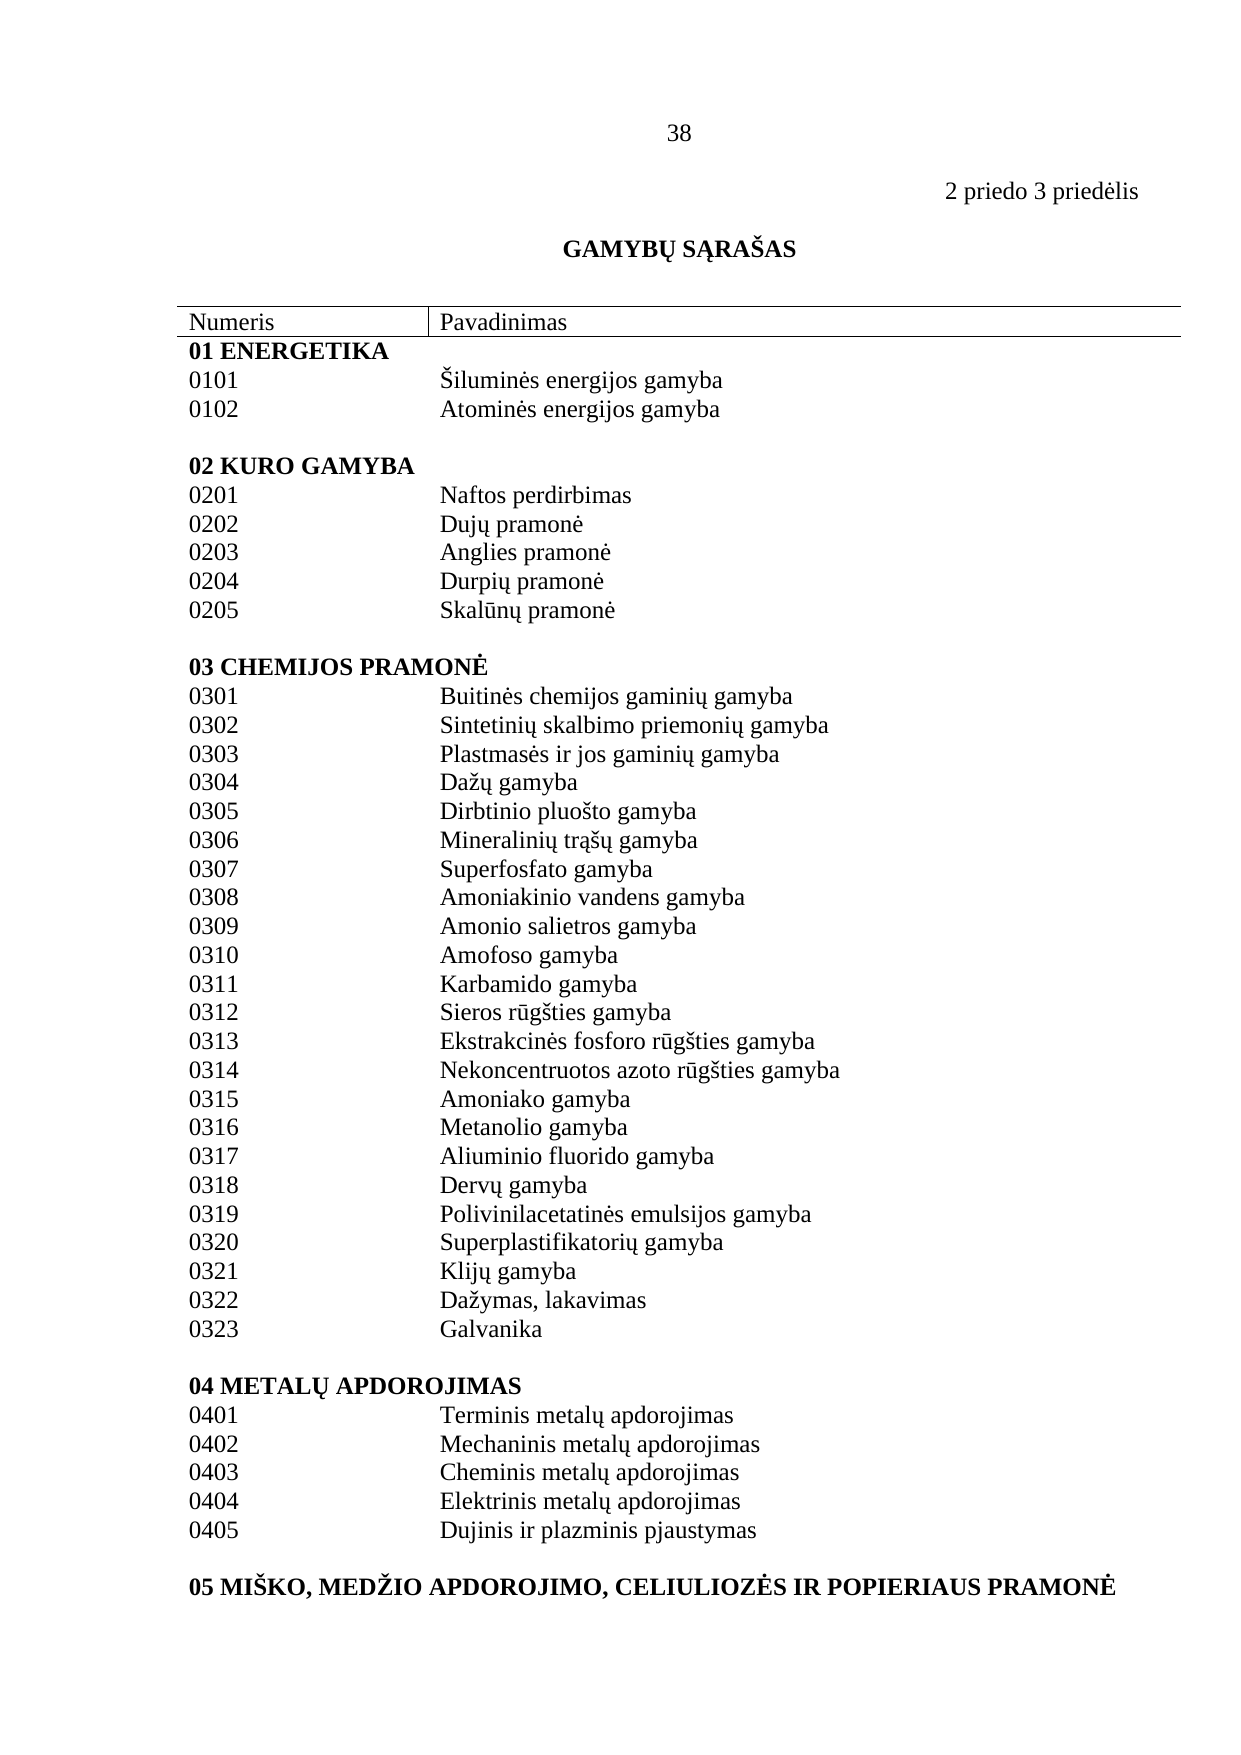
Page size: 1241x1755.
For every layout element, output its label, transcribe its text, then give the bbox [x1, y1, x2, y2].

table_cell 0102 [177, 394, 428, 422]
table_cell Sintetinių skalbimo priemonių gamyba [428, 710, 1181, 739]
table_cell Durpių pramonė [428, 566, 1181, 595]
table_cell Amonio salietros gamyba [428, 911, 1181, 940]
table_cell 0308 [177, 883, 428, 911]
table_cell 0201 [177, 480, 428, 509]
table_cell Amoniako gamyba [428, 1084, 1181, 1112]
table_cell [177, 1544, 428, 1572]
table_cell 0323 [177, 1314, 428, 1342]
table_cell 05 MIŠKO, MEDŽIO APDOROJIMO, CELIULIOZĖS IR POPIERIAUS PRAMONĖ [177, 1573, 1181, 1601]
table_cell [177, 624, 428, 652]
table_cell 0303 [177, 739, 428, 767]
table_cell Mineralinių trąšų gamyba [428, 825, 1181, 854]
table_cell Atominės energijos gamyba [428, 394, 1181, 422]
table_cell Metanolio gamyba [428, 1113, 1181, 1141]
table_cell Amoniakinio vandens gamyba [428, 883, 1181, 911]
table_cell Klijų gamyba [428, 1256, 1181, 1285]
table_cell Sieros rūgšties gamyba [428, 998, 1181, 1026]
table_cell Dujų pramonė [428, 509, 1181, 537]
table_cell 0404 [177, 1486, 428, 1515]
table_cell 02 KURO GAMYBA [177, 451, 1181, 480]
table_cell Ekstrakcinės fosforo rūgšties gamyba [428, 1026, 1181, 1055]
table_cell 03 CHEMIJOS PRAMONĖ [177, 653, 1181, 681]
table_cell 04 METALŲ APDOROJIMAS [177, 1371, 1181, 1400]
table_cell Cheminis metalų apdorojimas [428, 1458, 1181, 1486]
table_cell Polivinilacetatinės emulsijos gamyba [428, 1199, 1181, 1227]
table_cell 0305 [177, 796, 428, 825]
table_cell 0401 [177, 1400, 428, 1429]
table_cell Dirbtinio pluošto gamyba [428, 796, 1181, 825]
text 2 priedo 3 priedėlis [177, 176, 1181, 205]
table_cell Skalūnų pramonė [428, 595, 1181, 624]
table_header Numeris [177, 307, 428, 336]
table_cell Mechaninis metalų apdorojimas [428, 1429, 1181, 1457]
table_cell Buitinės chemijos gaminių gamyba [428, 681, 1181, 710]
table_cell 0319 [177, 1199, 428, 1227]
table_cell Šiluminės energijos gamyba [428, 365, 1181, 394]
table_cell 0402 [177, 1429, 428, 1457]
table_cell Aliuminio fluorido gamyba [428, 1141, 1181, 1170]
table_cell 0302 [177, 710, 428, 739]
table_cell 0301 [177, 681, 428, 710]
table_cell 0317 [177, 1141, 428, 1170]
table_cell 0313 [177, 1026, 428, 1055]
table_cell [428, 1544, 1181, 1572]
table_cell 0322 [177, 1285, 428, 1314]
table_cell 0311 [177, 969, 428, 997]
table_cell 0314 [177, 1055, 428, 1084]
table_cell Dažymas, lakavimas [428, 1285, 1181, 1314]
table_cell 01 ENERGETIKA [177, 337, 1181, 365]
table_cell Dervų gamyba [428, 1170, 1181, 1199]
table_cell 0307 [177, 854, 428, 882]
table_cell 0312 [177, 998, 428, 1026]
table_cell [428, 423, 1181, 451]
table_cell 0315 [177, 1084, 428, 1112]
table_cell [177, 423, 428, 451]
table_cell Dujinis ir plazminis pjaustymas [428, 1515, 1181, 1544]
table_header Pavadinimas [429, 307, 1181, 336]
table_cell 0203 [177, 538, 428, 566]
table_cell 0306 [177, 825, 428, 854]
table_cell Terminis metalų apdorojimas [428, 1400, 1181, 1429]
table_cell 0403 [177, 1458, 428, 1486]
table_cell Anglies pramonė [428, 538, 1181, 566]
text GAMYBŲ SĄRAŠAS [177, 234, 1181, 263]
table_cell 0321 [177, 1256, 428, 1285]
table_cell 0310 [177, 940, 428, 969]
table_cell 0320 [177, 1228, 428, 1256]
table_cell Galvanika [428, 1314, 1181, 1342]
table_cell Dažų gamyba [428, 768, 1181, 796]
table_cell 0101 [177, 365, 428, 394]
table_cell 0204 [177, 566, 428, 595]
table_cell Nekoncentruotos azoto rūgšties gamyba [428, 1055, 1181, 1084]
table_cell [428, 624, 1181, 652]
table_cell Naftos perdirbimas [428, 480, 1181, 509]
table_cell 0304 [177, 768, 428, 796]
table_cell Amofoso gamyba [428, 940, 1181, 969]
table_cell [428, 1343, 1181, 1371]
table_cell Elektrinis metalų apdorojimas [428, 1486, 1181, 1515]
table_cell Plastmasės ir jos gaminių gamyba [428, 739, 1181, 767]
table_cell 0316 [177, 1113, 428, 1141]
table_cell 0318 [177, 1170, 428, 1199]
table_cell 0309 [177, 911, 428, 940]
table_cell [177, 1343, 428, 1371]
table_cell Superplastifikatorių gamyba [428, 1228, 1181, 1256]
table_cell 0405 [177, 1515, 428, 1544]
table_cell 0205 [177, 595, 428, 624]
table_cell 0202 [177, 509, 428, 537]
table_cell Karbamido gamyba [428, 969, 1181, 997]
table_cell Superfosfato gamyba [428, 854, 1181, 882]
